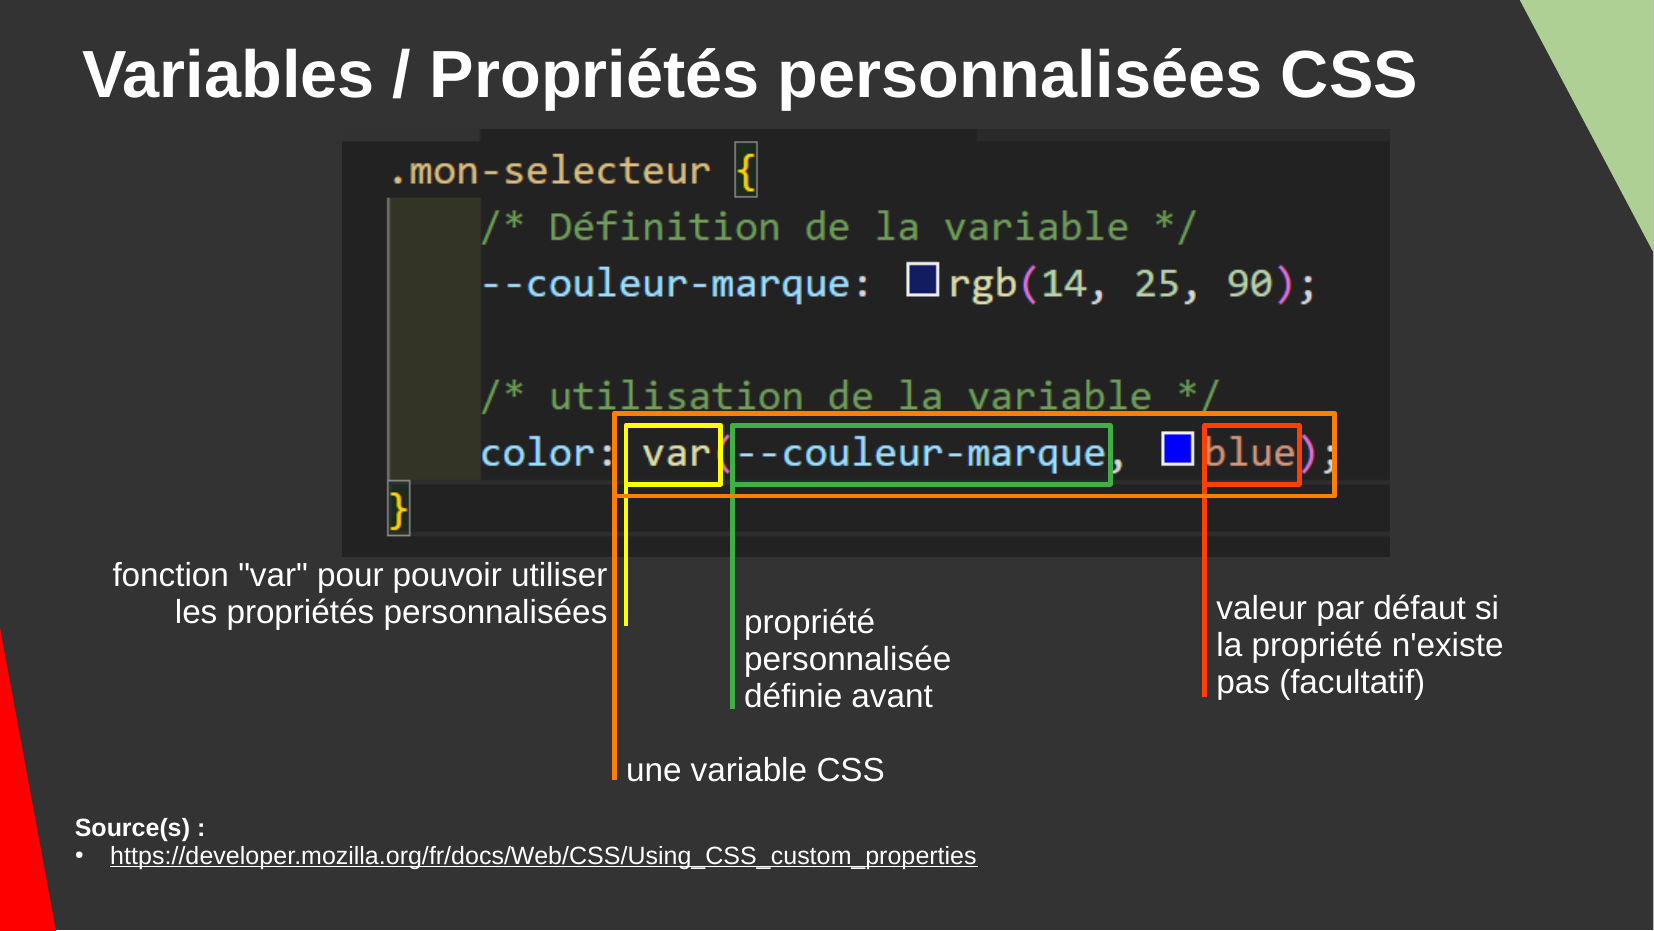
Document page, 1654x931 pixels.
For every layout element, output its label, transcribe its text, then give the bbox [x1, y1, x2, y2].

title une variable CSS [625, 751, 981, 789]
picture [628, 498, 730, 557]
picture [617, 416, 1332, 494]
text_box [0, 627, 56, 931]
picture [342, 129, 1390, 557]
title fonction "var" pour pouvoir utiliser les propriétés personnalisées [112, 556, 609, 640]
title Variables / Propriétés personnalisées CSS [82, 37, 1571, 114]
text_box [1519, 0, 1654, 254]
title valeur par défaut si la propriété n'existe pas (facultatif) [1216, 589, 1524, 738]
picture [735, 428, 1108, 482]
picture [617, 498, 624, 557]
title propriété personnalisée définie avant [744, 603, 981, 715]
text_box Source(s) : https://developer.mozilla.org/fr/docs/Web/CSS/Using_CSS_custom_properties [60, 806, 1546, 931]
picture [628, 428, 718, 482]
picture [1207, 428, 1297, 482]
picture [735, 498, 1202, 557]
